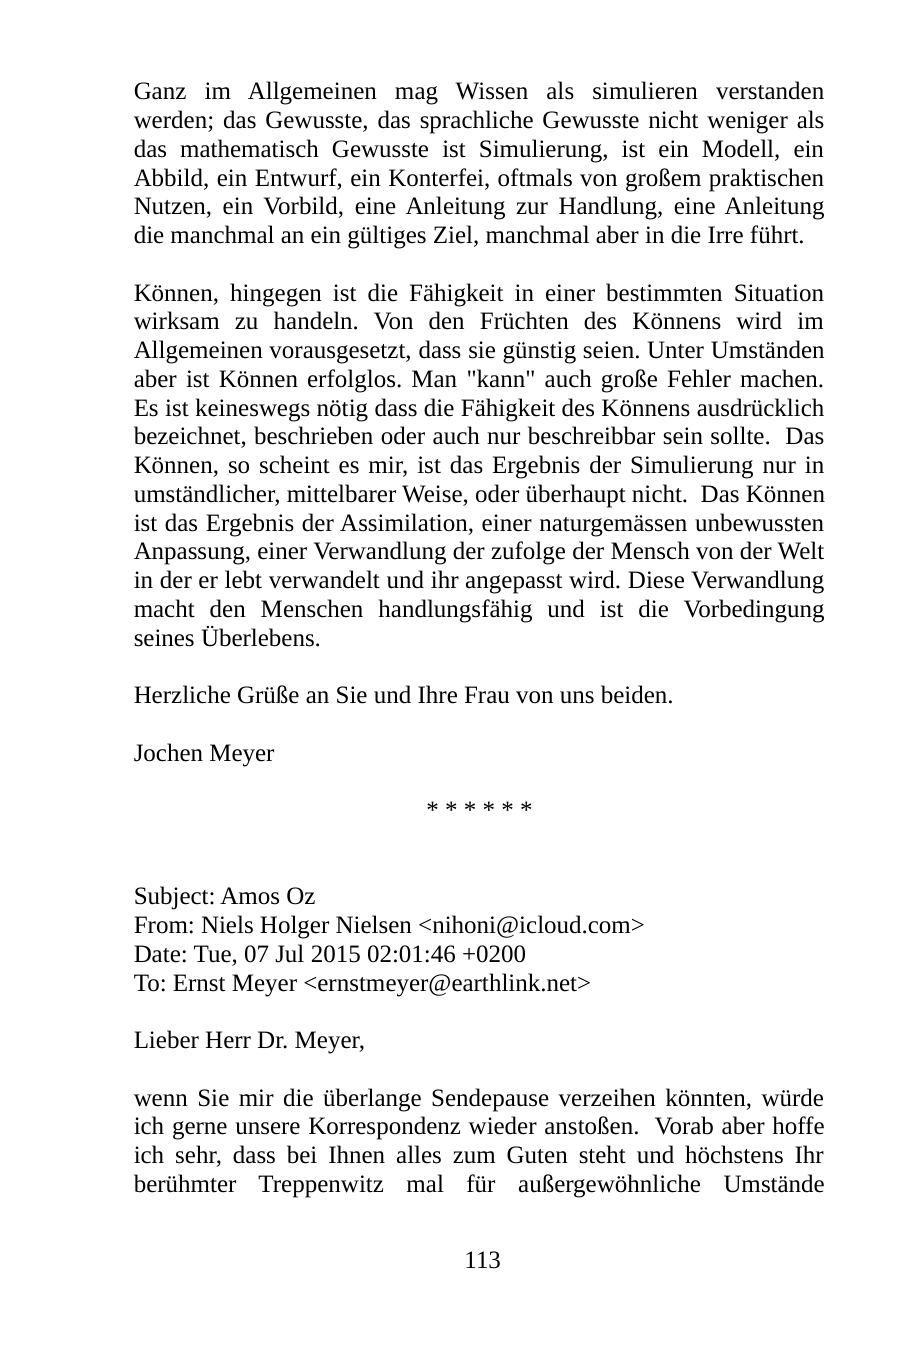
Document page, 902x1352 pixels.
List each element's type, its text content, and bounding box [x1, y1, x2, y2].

text From: Niels Holger Nielsen <nihoni@icloud.com> [133, 910, 825, 939]
text Herzliche Grüße an Sie und Ihre Frau von uns beiden. [133, 680, 825, 709]
text * * * * * * [133, 795, 825, 824]
text wenn Sie mir die überlange Sendepause verzeihen könnten, würde ich gerne unsere Korrespondenz wieder anstoßen. Vorab aber hoffe ich sehr, dass bei Ihnen alles zum Guten steht und höchstens Ihr berühmter Treppenwitz mal für außergewöhnliche Umstände [133, 1083, 825, 1198]
text Subject: Amos Oz [133, 881, 825, 910]
text Date: Tue, 07 Jul 2015 02:01:46 +0200 [133, 939, 825, 968]
text Ganz im Allgemeinen mag Wissen als simulieren verstanden werden; das Gewusste, das sprachliche Gewusste nicht weniger als das mathematisch Gewusste ist Simulierung, ist ein Modell, ein Abbild, ein Entwurf, ein Konterfei, oftmals von großem praktischen Nutzen, ein Vorbild, eine Anleitung zur Handlung, eine Anleitung die manchmal an ein gültiges Ziel, manchmal aber in die Irre führt. [133, 76, 825, 249]
text Lieber Herr Dr. Meyer, [133, 1025, 825, 1054]
text To: Ernst Meyer <ernstmeyer@earthlink.net> [133, 968, 825, 996]
text Jochen Meyer [133, 738, 825, 766]
text Können, hingegen ist die Fähigkeit in einer bestimmten Situation wirksam zu handeln. Von den Früchten des Könnens wird im Allgemeinen vorausgesetzt, dass sie günstig seien. Unter Umständen aber ist Können erfolglos. Man "kann" auch große Fehler machen. Es ist keineswegs nötig dass die Fähigkeit des Könnens ausdrücklich bezeichnet, beschrieben oder auch nur beschreibbar sein sollte. Das Können, so scheint es mir, ist das Ergebnis der Simulierung nur in umständlicher, mittelbarer Weise, oder überhaupt nicht. Das Können ist das Ergebnis der Assimilation, einer naturgemässen unbewussten Anpassung, einer Verwandlung der zufolge der Mensch von der Welt in der er lebt verwandelt und ihr angepasst wird. Diese Verwandlung macht den Menschen handlungsfähig und ist die Vorbedingung seines Überlebens. [133, 278, 825, 651]
